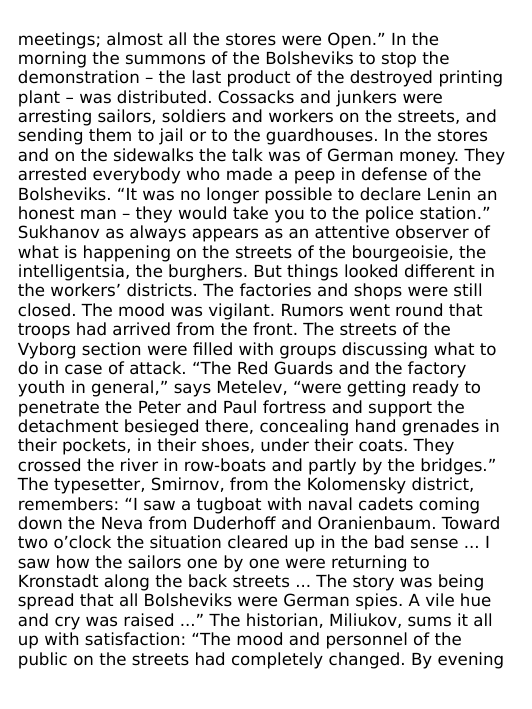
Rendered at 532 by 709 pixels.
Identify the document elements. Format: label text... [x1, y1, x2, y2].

text meetings; almost all the stores were Open.” In the morning the summons of the Bolsheviks to stop the demonstration – the last product of the destroyed printing plant – was distributed. Cossacks and junkers were arresting sailors, soldiers and workers on the streets, and sending them to jail or to the guardhouses. In the stores and on the sidewalks the talk was of German money. They arrested everybody who made a peep in defense of the Bolsheviks. “It was no longer possible to declare Lenin an honest man – they would take you to the police station.” Sukhanov as always appears as an attentive observer of what is happening on the streets of the bourgeoisie, the intelligentsia, the burghers. But things looked different in the workers’ districts. The factories and shops were still closed. The mood was vigilant. Rumors went round that troops had arrived from the front. The streets of the Vyborg section were filled with groups discussing what to do in case of attack. “The Red Guards and the factory youth in general,” says Metelev, “were getting ready to penetrate the Peter and Paul fortress and support the detachment besieged there, concealing hand grenades in their pockets, in their shoes, under their coats. They crossed the river in row-boats and partly by the bridges.” The typesetter, Smirnov, from the Kolomensky district, remembers: “I saw a tugboat with naval cadets coming down the Neva from Duderhoff and Oranienbaum. Toward two o’clock the situation cleared up in the bad sense ... I saw how the sailors one by one were returning to Kronstadt along the back streets ... The story was being spread that all Bolsheviks were German spies. A vile hue and cry was raised ...” The historian, Miliukov, sums it all up with satisfaction: “The mood and personnel of the public on the streets had completely changed. By evening [18, 29, 514, 669]
